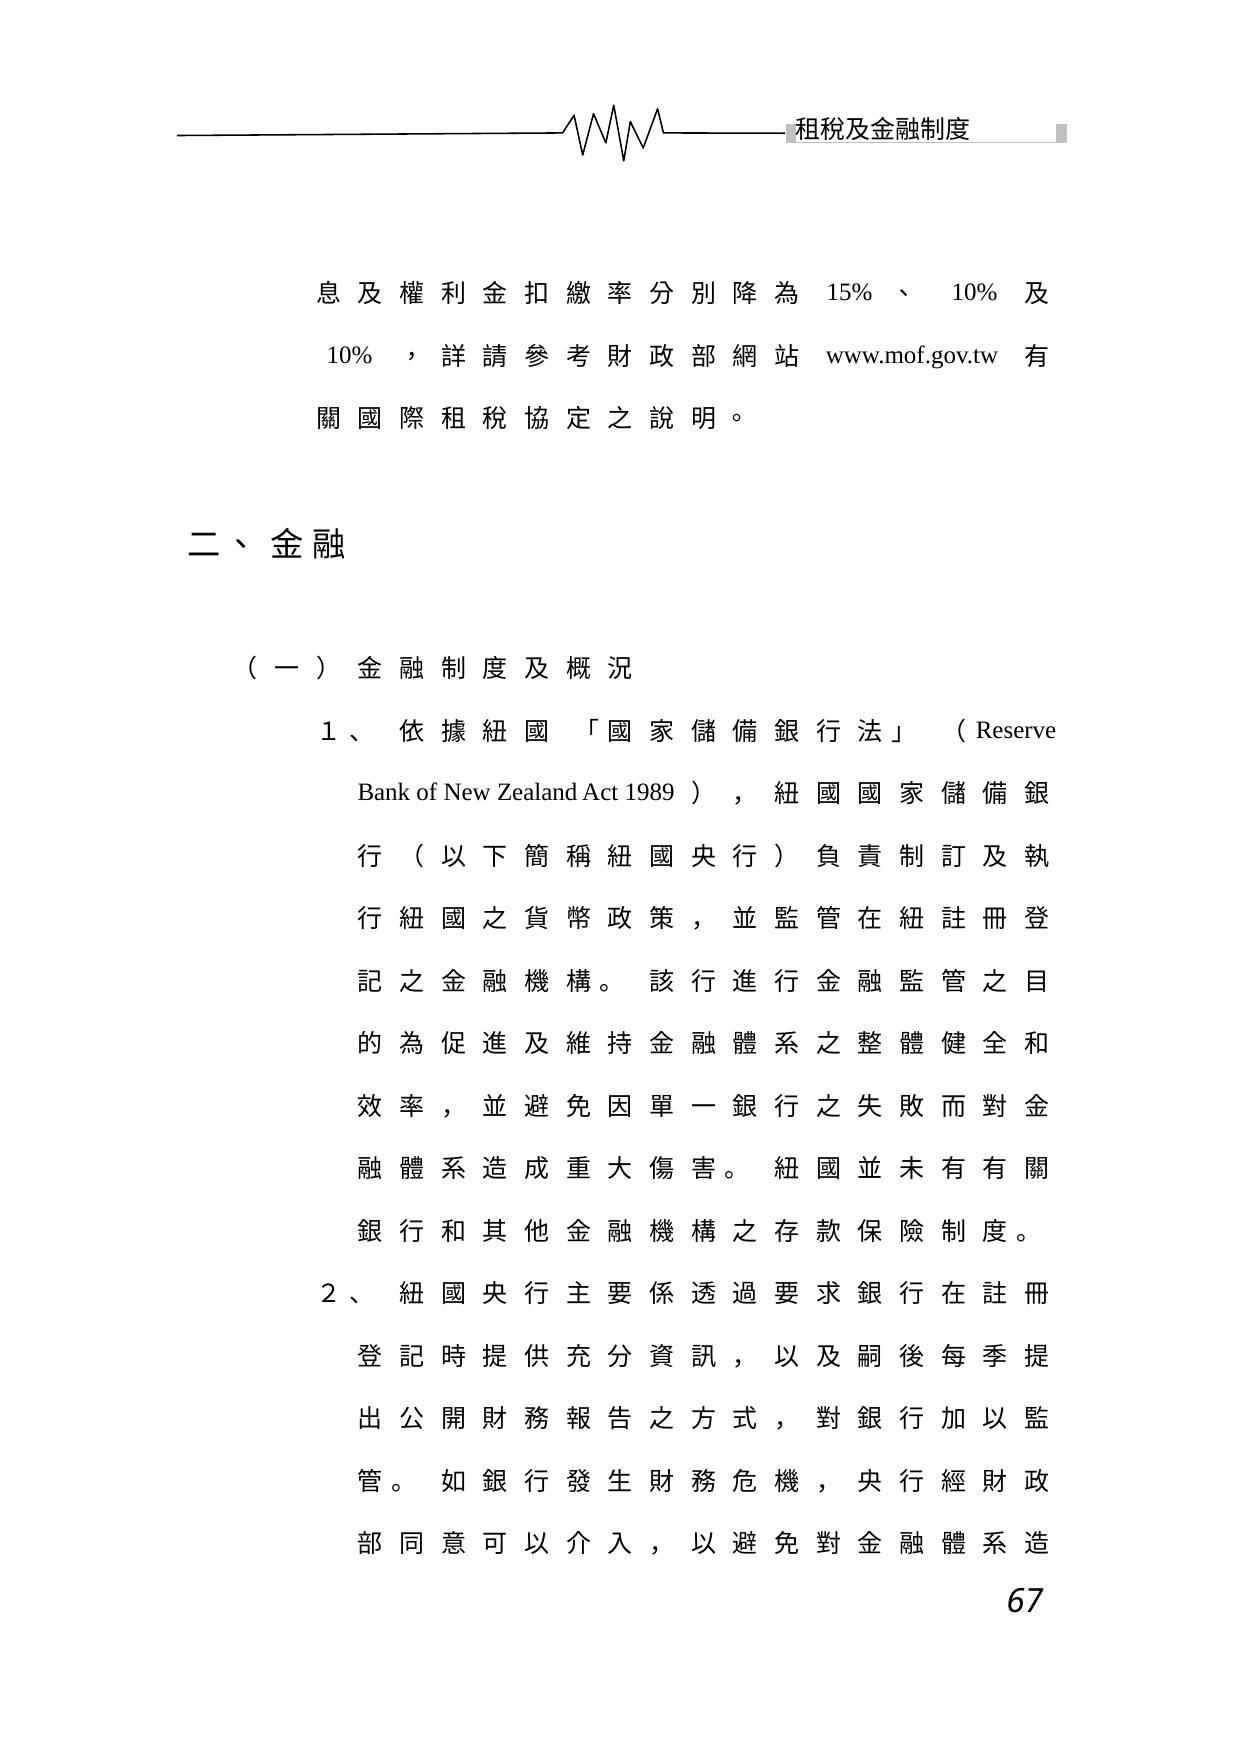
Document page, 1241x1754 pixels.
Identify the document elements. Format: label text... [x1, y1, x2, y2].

text 息及權利金扣繳率分別降為15%、10%及10%，詳請參考財政部網站www.mof.gov.tw有關國際租稅協定之說明。 [281, 250, 1058, 438]
text （一）金融制度及概況 [207, 625, 1058, 688]
text ２、紐國央行主要係透過要求銀行在註冊登記時提供充分資訊，以及嗣後每季提出公開財務報告之方式，對銀行加以監管。如銀行發生財務危機，央行經財政部同意可以介入，以避免對金融體系造 [281, 1250, 1058, 1563]
text 二、金融 [183, 500, 1058, 563]
text １、依據紐國「國家儲備銀行法」（Reserve Bank of New Zealand Act 1989），紐國國家儲備銀行（以下簡稱紐國央行）負責制訂及執行紐國之貨幣政策，並監管在紐註冊登記之金融機構。該行進行金融監管之目的為促進及維持金融體系之整體健全和效率，並避免因單一銀行之失敗而對金融體系造成重大傷害。紐國並未有有關銀行和其他金融機構之存款保險制度。 [281, 688, 1058, 1250]
